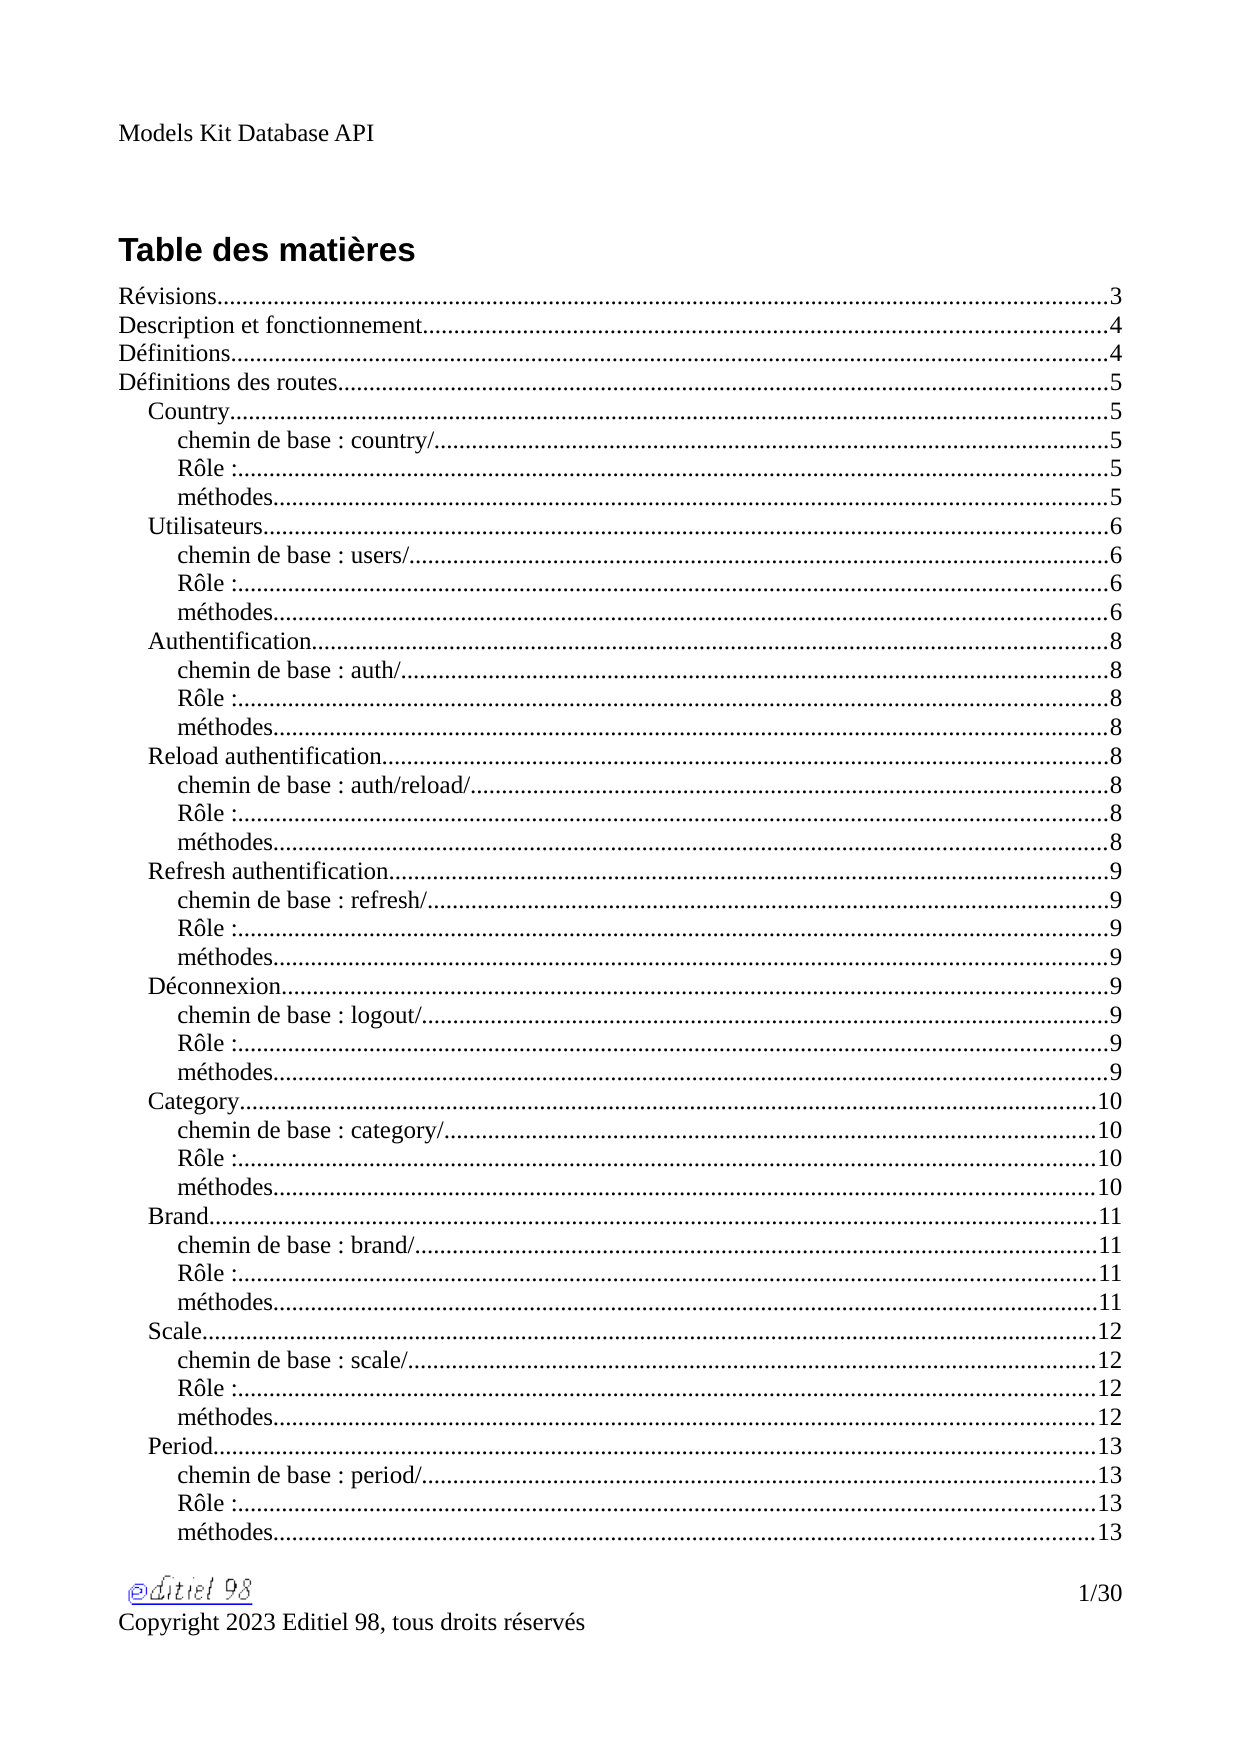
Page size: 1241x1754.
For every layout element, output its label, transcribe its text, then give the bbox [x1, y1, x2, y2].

subtitle Table des matières [118, 230, 1122, 268]
text méthodes 6 [177, 597, 1122, 626]
text Country 5 [148, 396, 1122, 425]
text Period 13 [148, 1431, 1122, 1460]
text Rôle : 12 [177, 1373, 1122, 1402]
text Utilisateurs 6 [148, 511, 1122, 540]
text Brand 11 [148, 1201, 1122, 1230]
text chemin de base : users/ 6 [177, 540, 1122, 568]
text méthodes 5 [177, 482, 1122, 511]
text méthodes 13 [177, 1517, 1122, 1546]
text chemin de base : brand/ 11 [177, 1230, 1122, 1258]
text Déconnexion 9 [148, 971, 1122, 1000]
text chemin de base : logout/ 9 [177, 1000, 1122, 1028]
text méthodes 10 [177, 1172, 1122, 1201]
text méthodes 8 [177, 712, 1122, 741]
text Rôle : 8 [177, 798, 1122, 827]
text méthodes 9 [177, 942, 1122, 971]
text Rôle : 11 [177, 1258, 1122, 1287]
text Rôle : 9 [177, 913, 1122, 942]
text chemin de base : scale/ 12 [177, 1345, 1122, 1373]
text méthodes 12 [177, 1402, 1122, 1431]
text Authentification 8 [148, 626, 1122, 655]
text Scale 12 [148, 1316, 1122, 1345]
text Rôle : 10 [177, 1143, 1122, 1172]
text Reload authentification 8 [148, 741, 1122, 770]
text chemin de base : auth/ 8 [177, 655, 1122, 683]
text Définitions 4 [118, 338, 1122, 367]
text Rôle : 9 [177, 1028, 1122, 1057]
text Rôle : 8 [177, 683, 1122, 712]
text chemin de base : category/ 10 [177, 1115, 1122, 1143]
text chemin de base : auth/reload/ 8 [177, 770, 1122, 798]
text Rôle : 6 [177, 568, 1122, 597]
text Révisions 3 [118, 281, 1122, 310]
text Rôle : 13 [177, 1488, 1122, 1517]
text Définitions des routes 5 [118, 367, 1122, 396]
text méthodes 9 [177, 1057, 1122, 1086]
text Rôle : 5 [177, 453, 1122, 482]
text chemin de base : refresh/ 9 [177, 885, 1122, 913]
text Refresh authentification 9 [148, 856, 1122, 885]
text chemin de base : period/ 13 [177, 1460, 1122, 1488]
text Description et fonctionnement 4 [118, 310, 1122, 338]
text méthodes 11 [177, 1287, 1122, 1316]
text chemin de base : country/ 5 [177, 425, 1122, 453]
text Category 10 [148, 1086, 1122, 1115]
text méthodes 8 [177, 827, 1122, 856]
picture [127, 1575, 253, 1605]
